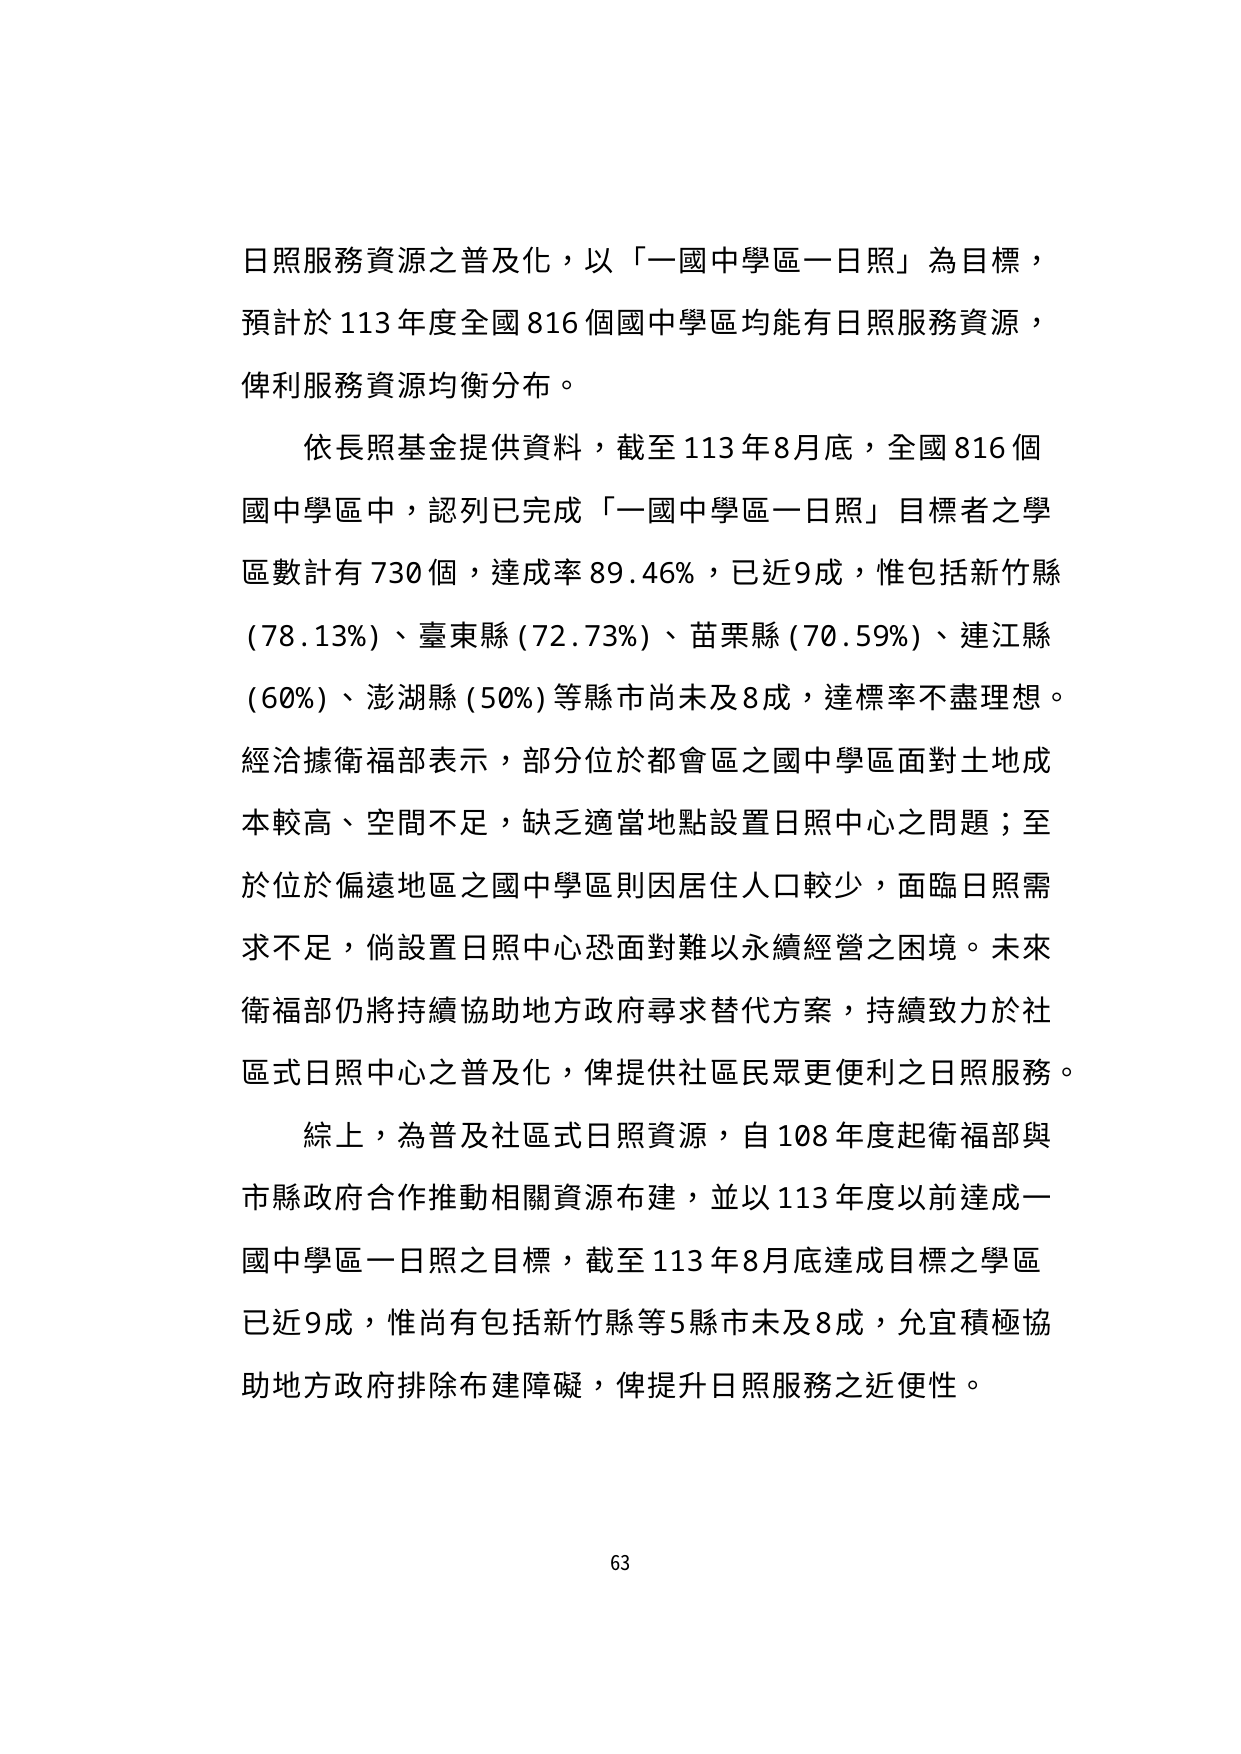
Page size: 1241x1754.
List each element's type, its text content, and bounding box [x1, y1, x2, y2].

text 綜上，為普及社區式日照資源，自108年度起衛福部與市縣政府合作推動相關資源布建，並以113年度以前達成一國中學區一日照之目標，截至113年8月底達成目標之學區已近9成，惟尚有包括新竹縣等5縣市未及8成，允宜積極協助地方政府排除布建障礙，俾提升日照服務之近便性。 [236, 1092, 1063, 1404]
text 日照服務資源之普及化，以「一國中學區一日照」為目標，預計於113年度全國816個國中學區均能有日照服務資源，俾利服務資源均衡分布。 [236, 217, 1063, 404]
text 依長照基金提供資料，截至113年8月底，全國816個國中學區中，認列已完成「一國中學區一日照」目標者之學區數計有730個，達成率89.46%，已近9成，惟包括新竹縣(78.13%)、臺東縣(72.73%)、苗栗縣(70.59%)、連江縣(60%)、澎湖縣(50%)等縣市尚未及8成，達標率不盡理想。經洽據衛福部表示，部分位於都會區之國中學區面對土地成本較高、空間不足，缺乏適當地點設置日照中心之問題；至於位於偏遠地區之國中學區則因居住人口較少，面臨日照需求不足，倘設置日照中心恐面對難以永續經營之困境。未來衛福部仍將持續協助地方政府尋求替代方案，持續致力於社區式日照中心之普及化，俾提供社區民眾更便利之日照服務。 [236, 404, 1063, 1092]
